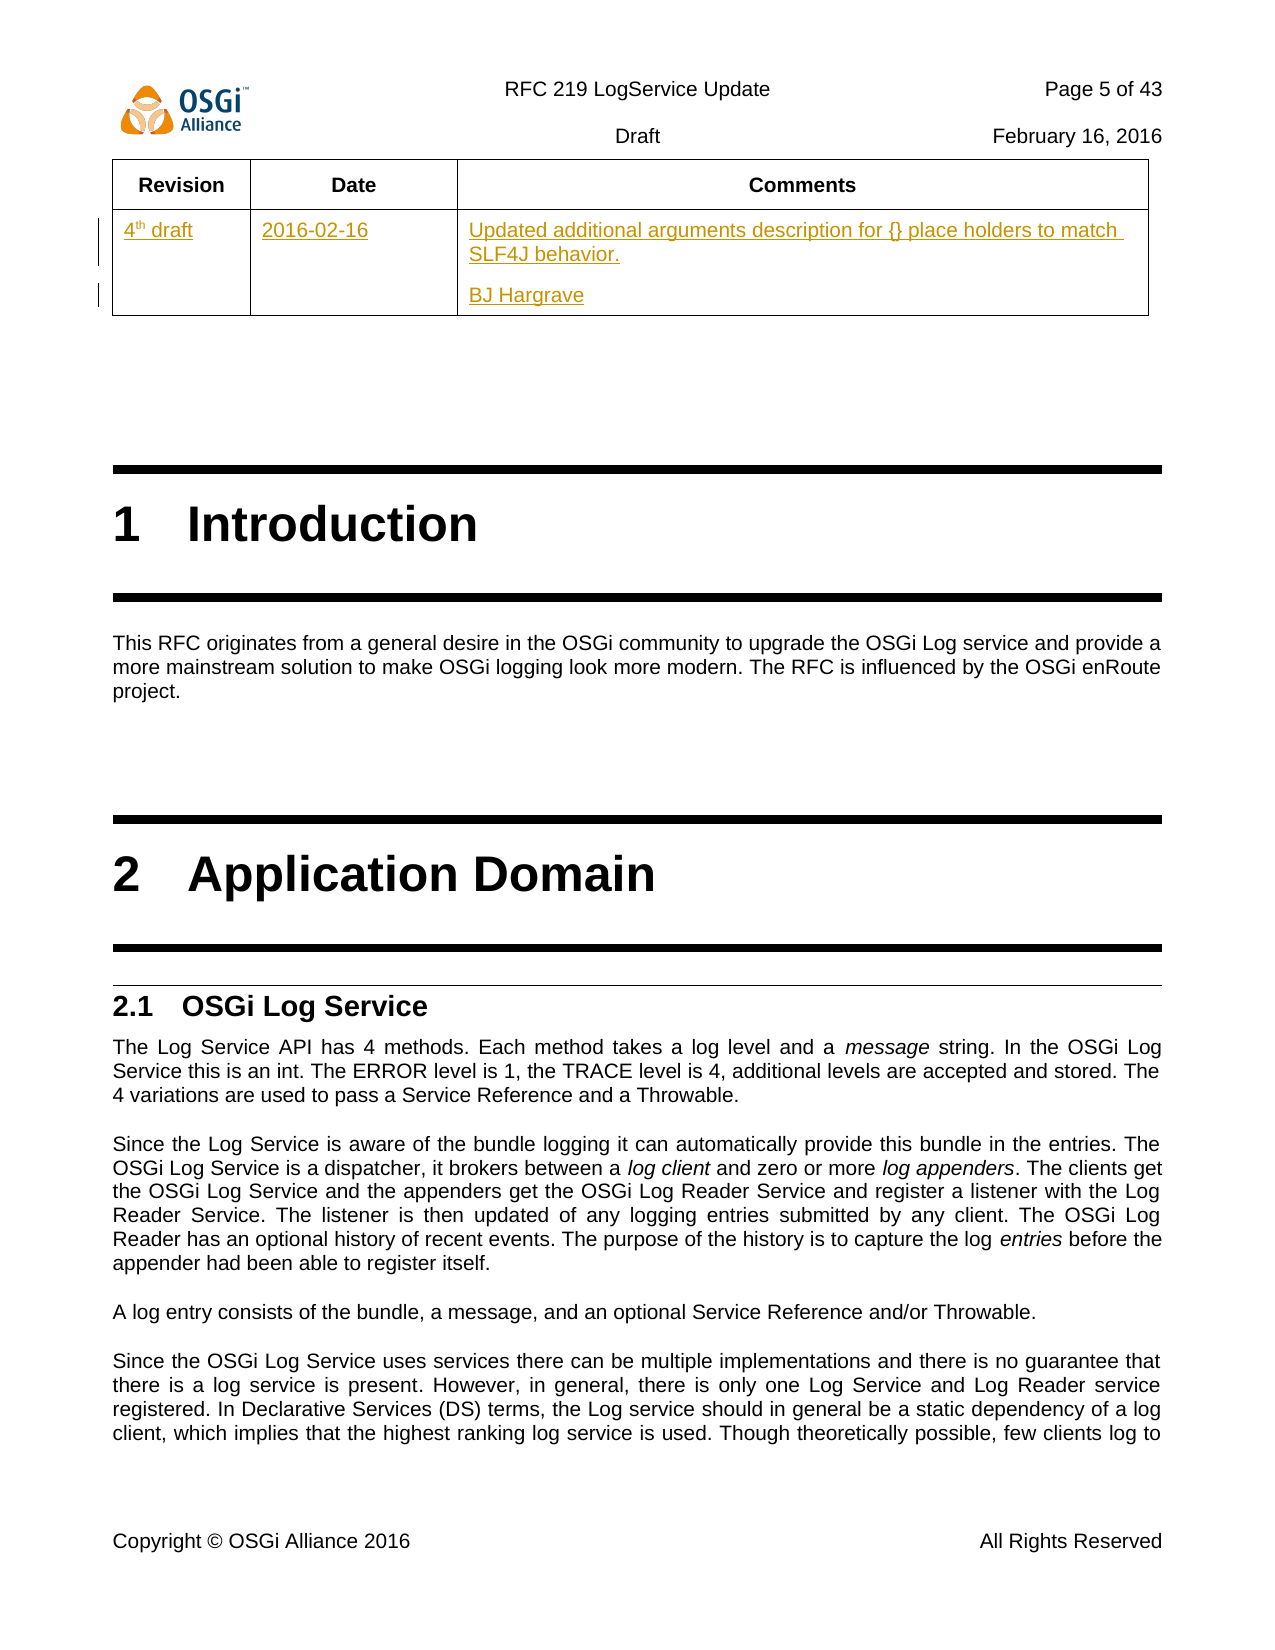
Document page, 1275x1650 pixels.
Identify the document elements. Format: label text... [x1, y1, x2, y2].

table_cell 2016-02-16 [251, 210, 457, 315]
text This RFC originates from a general desire in the OSGi community to upgrade the OSGi Log service and provide a more mainstream solution to make OSGi logging look more modern. The RFC is influenced by the OSGi enRoute project. [112, 631, 1162, 703]
picture [113, 78, 257, 142]
table_cell 4th draft [113, 210, 250, 315]
text The Log Service API has 4 methods. Each method takes a log level and a message string. In the OSGi Log Service this is an int. The ERROR level is 1, the TRACE level is 4, additional levels are accepted and stored. The 4 variations are used to pass a Service Reference and a Throwable. [112, 1034, 1162, 1106]
subtitle OSGi Log Service [112, 986, 1162, 1022]
text A log entry consists of the bundle, a message, and an optional Service Reference and/or Throwable. [112, 1300, 1162, 1324]
table_header Comments [458, 160, 1148, 209]
table_header Revision [113, 160, 250, 209]
text Since the Log Service is aware of the bundle logging it can automatically provide this bundle in the entries. The OSGi Log Service is a dispatcher, it brokers between a log client and zero or more log appenders. The clients get the OSGi Log Service and the appenders get the OSGi Log Reader Service and register a listener with the Log Reader Service. The listener is then updated of any logging entries submitted by any client. The OSGi Log Reader has an optional history of recent events. The purpose of the history is to capture the log entries before the appender had been able to register itself. [112, 1131, 1162, 1275]
text Since the OSGi Log Service uses services there can be multiple implementations and there is no guarantee that there is a log service is present. However, in general, there is only one Log Service and Log Reader service registered. In Declarative Services (DS) terms, the Log service should in general be a static dependency of a log client, which implies that the highest ranking log service is used. Though theoretically possible, few clients log to [112, 1349, 1162, 1445]
table_cell Updated additional arguments description for {} place holders to match SLF4J behavior. BJ Hargrave [458, 210, 1148, 315]
table_header Date [251, 160, 457, 209]
subtitle Introduction [112, 466, 1162, 602]
subtitle Application Domain [112, 816, 1162, 952]
